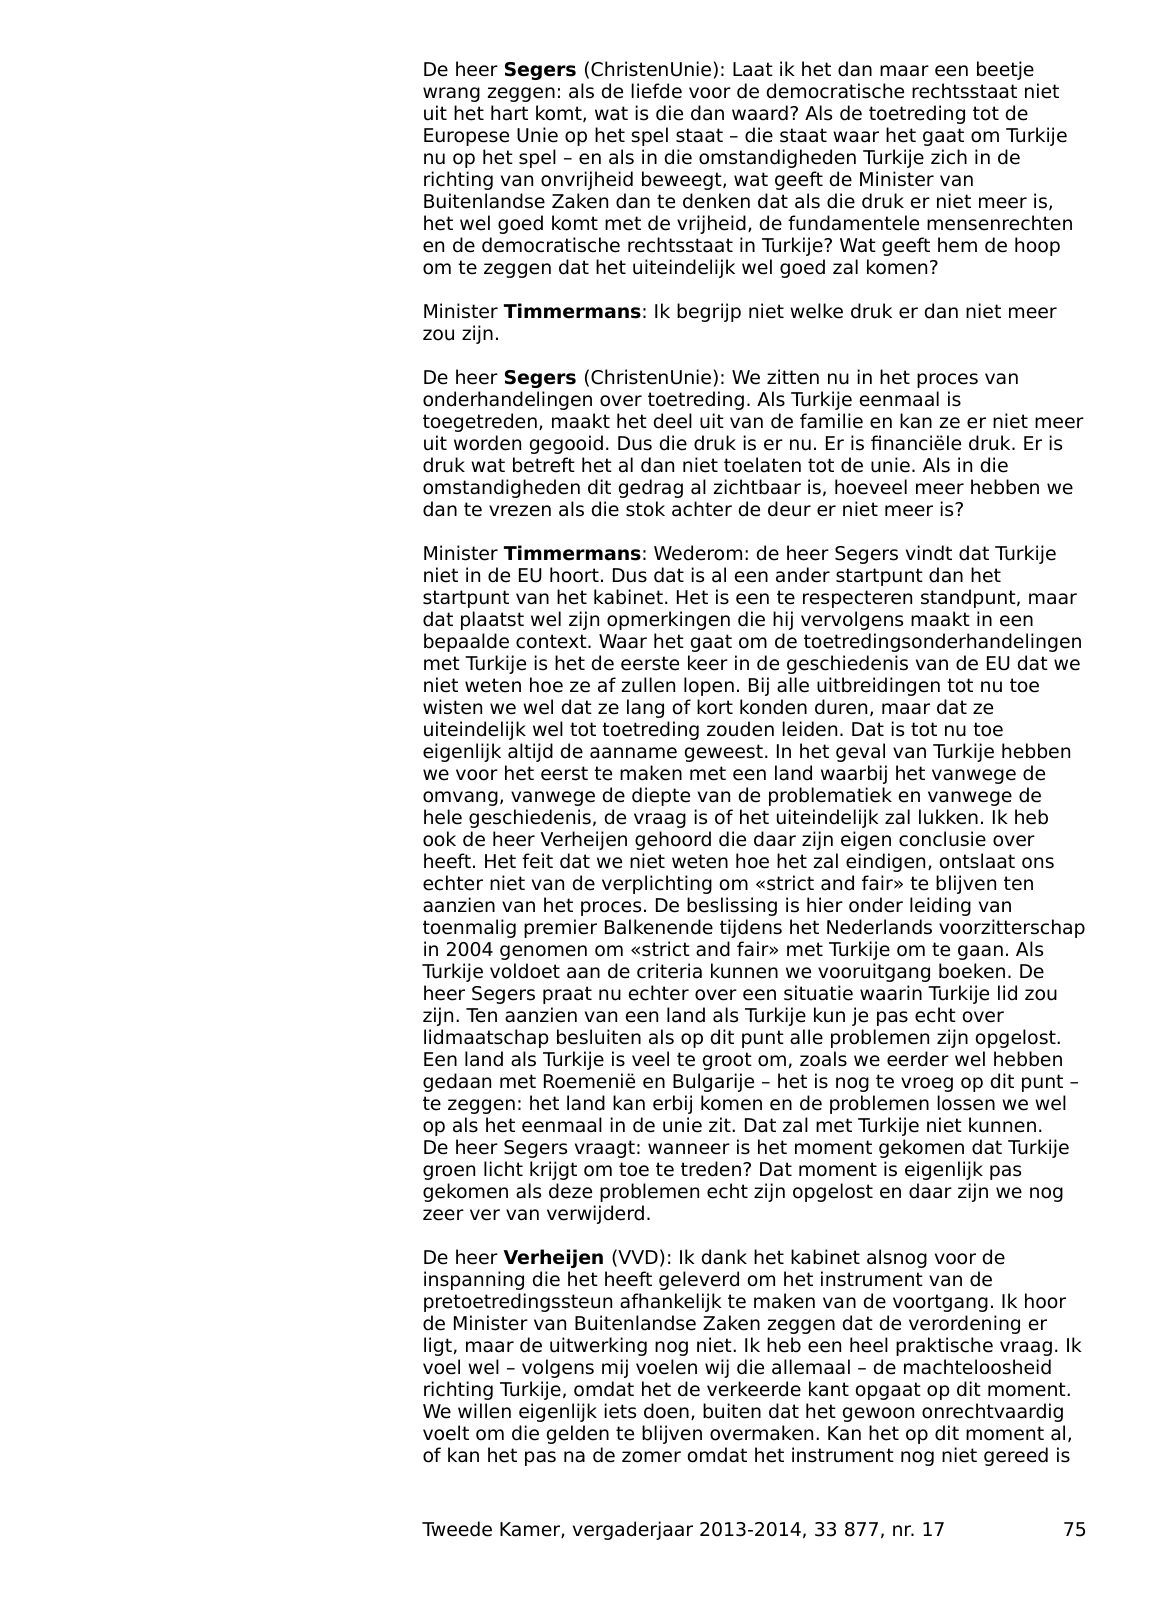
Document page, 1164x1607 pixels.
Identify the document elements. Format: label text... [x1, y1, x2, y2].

text Minister Timmermans: Ik begrijp niet welke druk er dan niet meer zou zijn. [422, 301, 1087, 345]
text De heer Verheijen (VVD): Ik dank het kabinet alsnog voor de inspanning die het heeft geleverd om het instrument van de pretoetredingssteun afhankelijk te maken van de voortgang. Ik hoor de Minister van Buitenlandse Zaken zeggen dat de verordening er ligt, maar de uitwerking nog niet. Ik heb een heel praktische vraag. Ik voel wel – volgens mij voelen wij die allemaal – de machteloosheid richting Turkije, omdat het de verkeerde kant opgaat op dit moment. We willen eigenlijk iets doen, buiten dat het gewoon onrechtvaardig voelt om die gelden te blijven overmaken. Kan het op dit moment al, of kan het pas na de zomer omdat het instrument nog niet gereed is [422, 1247, 1087, 1467]
text De heer Segers vraagt: wanneer is het moment gekomen dat Turkije groen licht krijgt om toe te treden? Dat moment is eigenlijk pas gekomen als deze problemen echt zijn opgelost en daar zijn we nog zeer ver van verwijderd. [422, 1137, 1087, 1224]
text Minister Timmermans: Wederom: de heer Segers vindt dat Turkije niet in de EU hoort. Dus dat is al een ander startpunt dan het startpunt van het kabinet. Het is een te respecteren standpunt, maar dat plaatst wel zijn opmerkingen die hij vervolgens maakt in een bepaalde context. Waar het gaat om de toetredingsonderhandelingen met Turkije is het de eerste keer in de geschiedenis van de EU dat we niet weten hoe ze af zullen lopen. Bij alle uitbreidingen tot nu toe wisten we wel dat ze lang of kort konden duren, maar dat ze uiteindelijk wel tot toetreding zouden leiden. Dat is tot nu toe eigenlijk altijd de aanname geweest. In het geval van Turkije hebben we voor het eerst te maken met een land waarbij het vanwege de omvang, vanwege de diepte van de problematiek en vanwege de hele geschiedenis, de vraag is of het uiteindelijk zal lukken. Ik heb ook de heer Verheijen gehoord die daar zijn eigen conclusie over heeft. Het feit dat we niet weten hoe het zal eindigen, ontslaat ons echter niet van de verplichting om «strict and fair» te blijven ten aanzien van het proces. De beslissing is hier onder leiding van toenmalig premier Balkenende tijdens het Nederlands voorzitterschap in 2004 genomen om «strict and fair» met Turkije om te gaan. Als Turkije voldoet aan de criteria kunnen we vooruitgang boeken. De heer Segers praat nu echter over een situatie waarin Turkije lid zou zijn. Ten aanzien van een land als Turkije kun je pas echt over lidmaatschap besluiten als op dit punt alle problemen zijn opgelost. Een land als Turkije is veel te groot om, zoals we eerder wel hebben gedaan met Roemenië en Bulgarije – het is nog te vroeg op dit punt – te zeggen: het land kan erbij komen en de problemen lossen we wel op als het eenmaal in de unie zit. Dat zal met Turkije niet kunnen. [422, 543, 1087, 1137]
text De heer Segers (ChristenUnie): We zitten nu in het proces van onderhandelingen over toetreding. Als Turkije eenmaal is toegetreden, maakt het deel uit van de familie en kan ze er niet meer uit worden gegooid. Dus die druk is er nu. Er is financiële druk. Er is druk wat betreft het al dan niet toelaten tot de unie. Als in die omstandigheden dit gedrag al zichtbaar is, hoeveel meer hebben we dan te vrezen als die stok achter de deur er niet meer is? [422, 367, 1087, 521]
text De heer Segers (ChristenUnie): Laat ik het dan maar een beetje wrang zeggen: als de liefde voor de democratische rechtsstaat niet uit het hart komt, wat is die dan waard? Als de toetreding tot de Europese Unie op het spel staat – die staat waar het gaat om Turkije nu op het spel – en als in die omstandigheden Turkije zich in de richting van onvrijheid beweegt, wat geeft de Minister van Buitenlandse Zaken dan te denken dat als die druk er niet meer is, het wel goed komt met de vrijheid, de fundamentele mensenrechten en de democratische rechtsstaat in Turkije? Wat geeft hem de hoop om te zeggen dat het uiteindelijk wel goed zal komen? [422, 59, 1087, 279]
